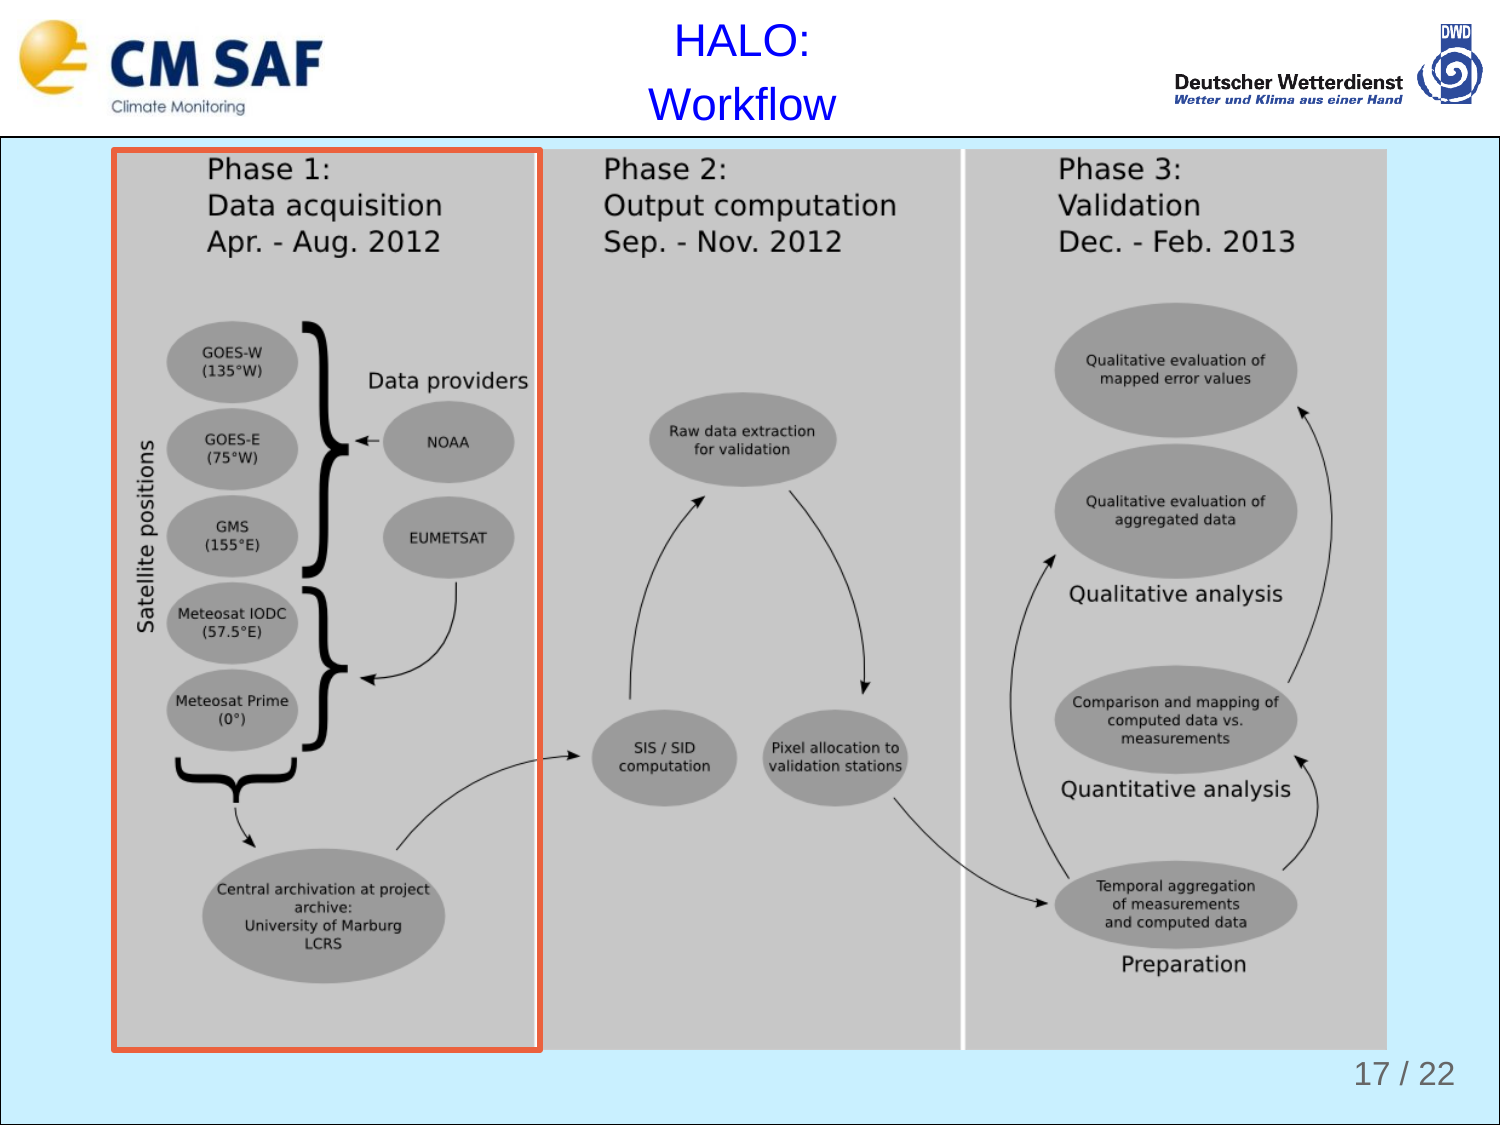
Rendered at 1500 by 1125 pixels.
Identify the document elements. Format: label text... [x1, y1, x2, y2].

picture [543, 149, 1387, 1051]
picture [117, 153, 537, 1047]
text_box HALO: Workflow [313, 1, 1172, 80]
picture [17, 19, 325, 117]
picture [1175, 24, 1483, 104]
